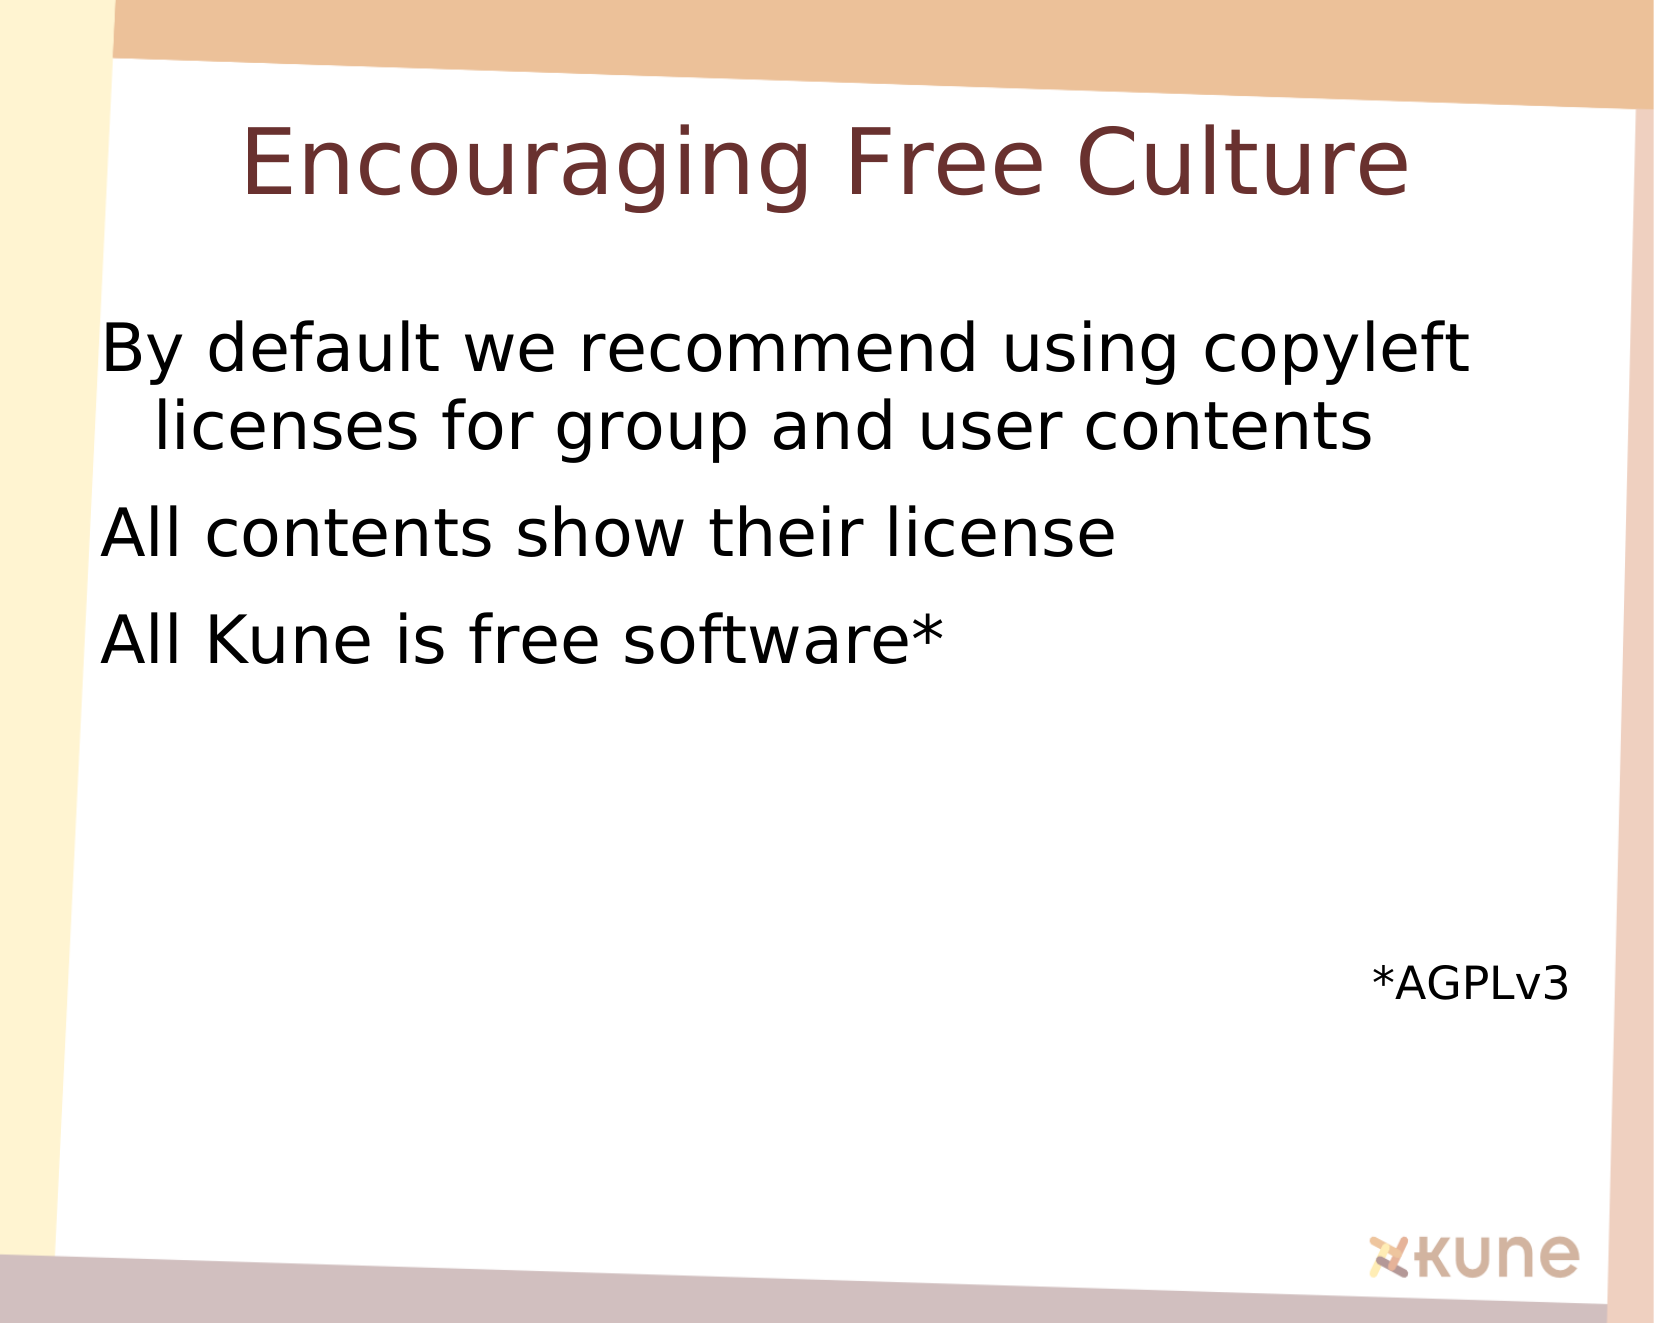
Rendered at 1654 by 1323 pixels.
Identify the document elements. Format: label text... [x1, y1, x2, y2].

list By default we recommend using copyleft licenses for group and user contents All contents show their license All Kune is free software* *AGPLv3 [82, 309, 1571, 1167]
picture [0, 0, 1654, 1323]
title Encouraging Free Culture [82, 52, 1571, 274]
